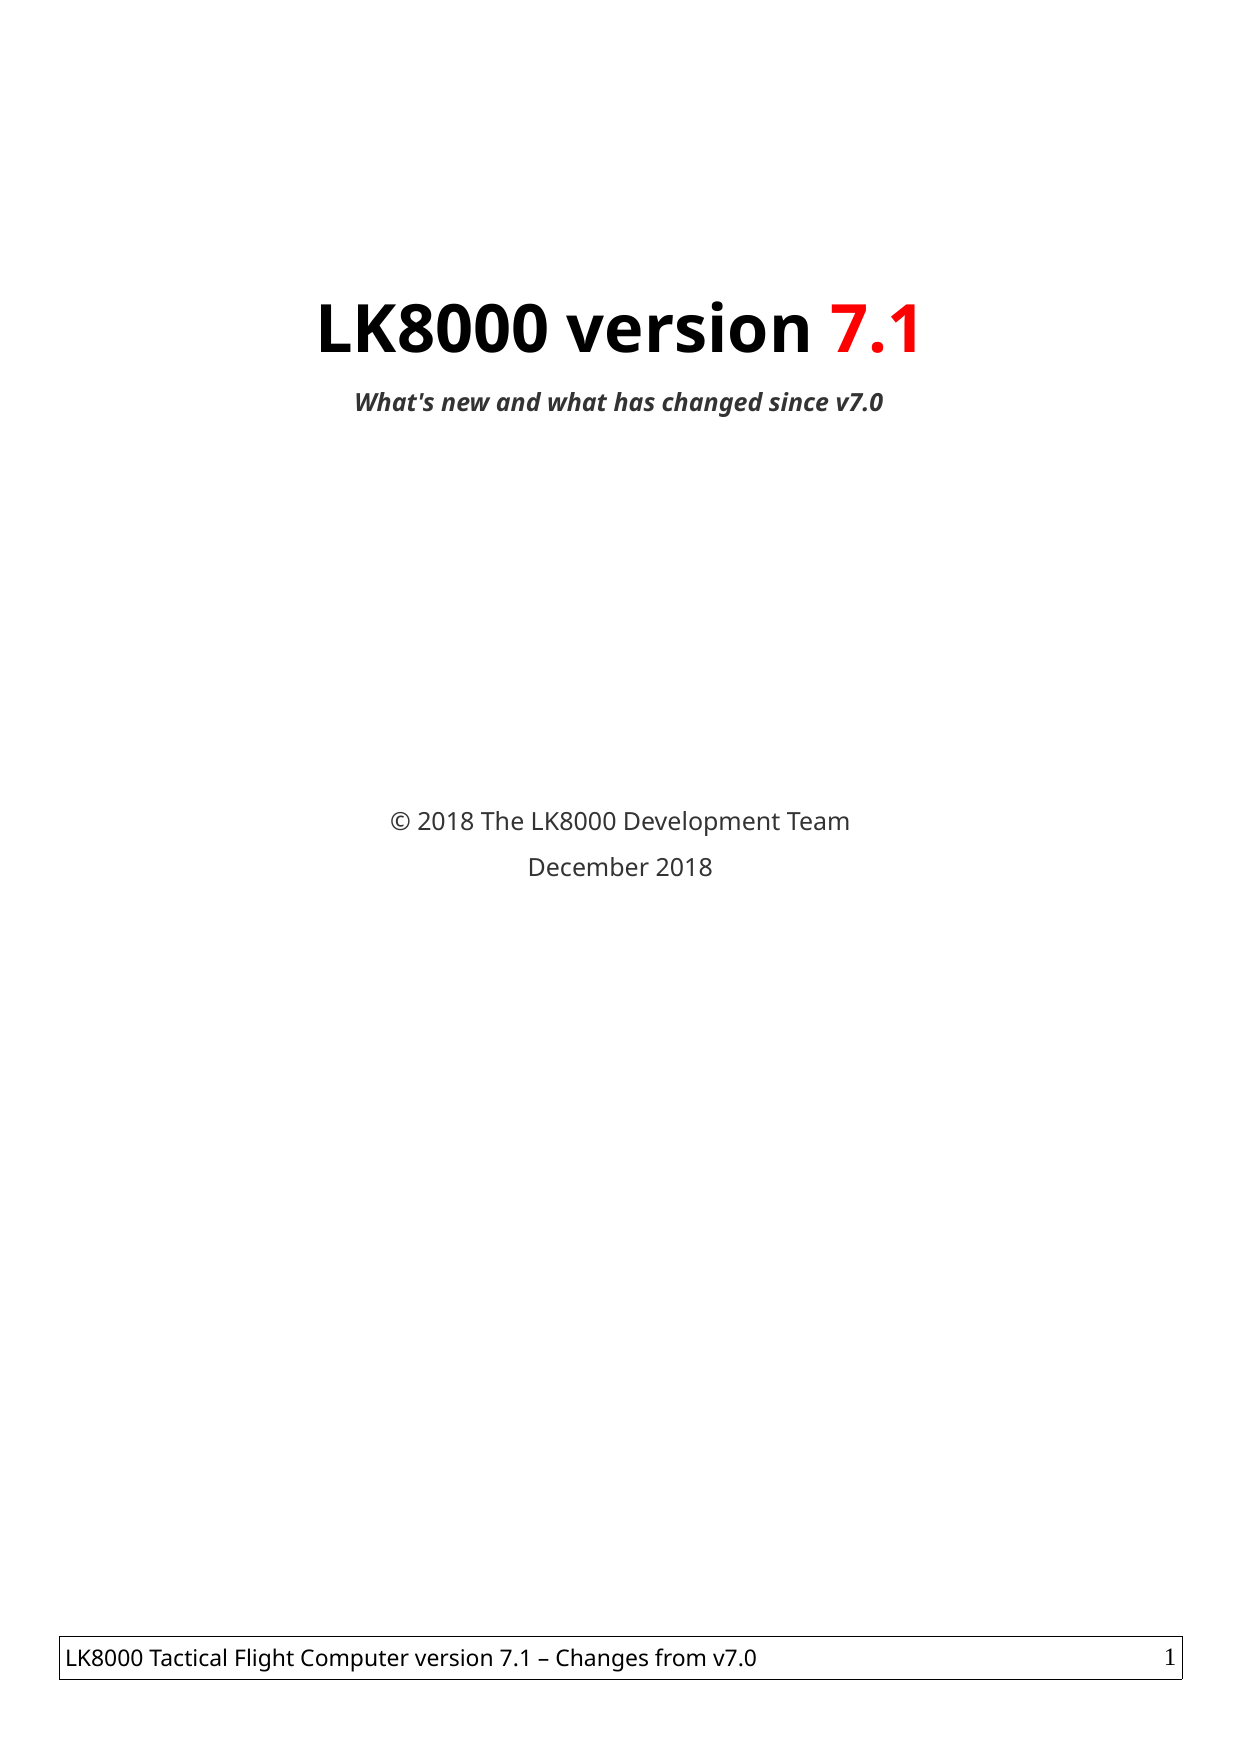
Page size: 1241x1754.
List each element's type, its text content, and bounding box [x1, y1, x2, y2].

text © 2018 The LK8000 Development Team [59, 803, 1181, 837]
text LK8000 version 7.1 [59, 281, 1181, 372]
text December 2018 [59, 850, 1181, 884]
text What's new and what has changed since v7.0 [59, 384, 1181, 418]
